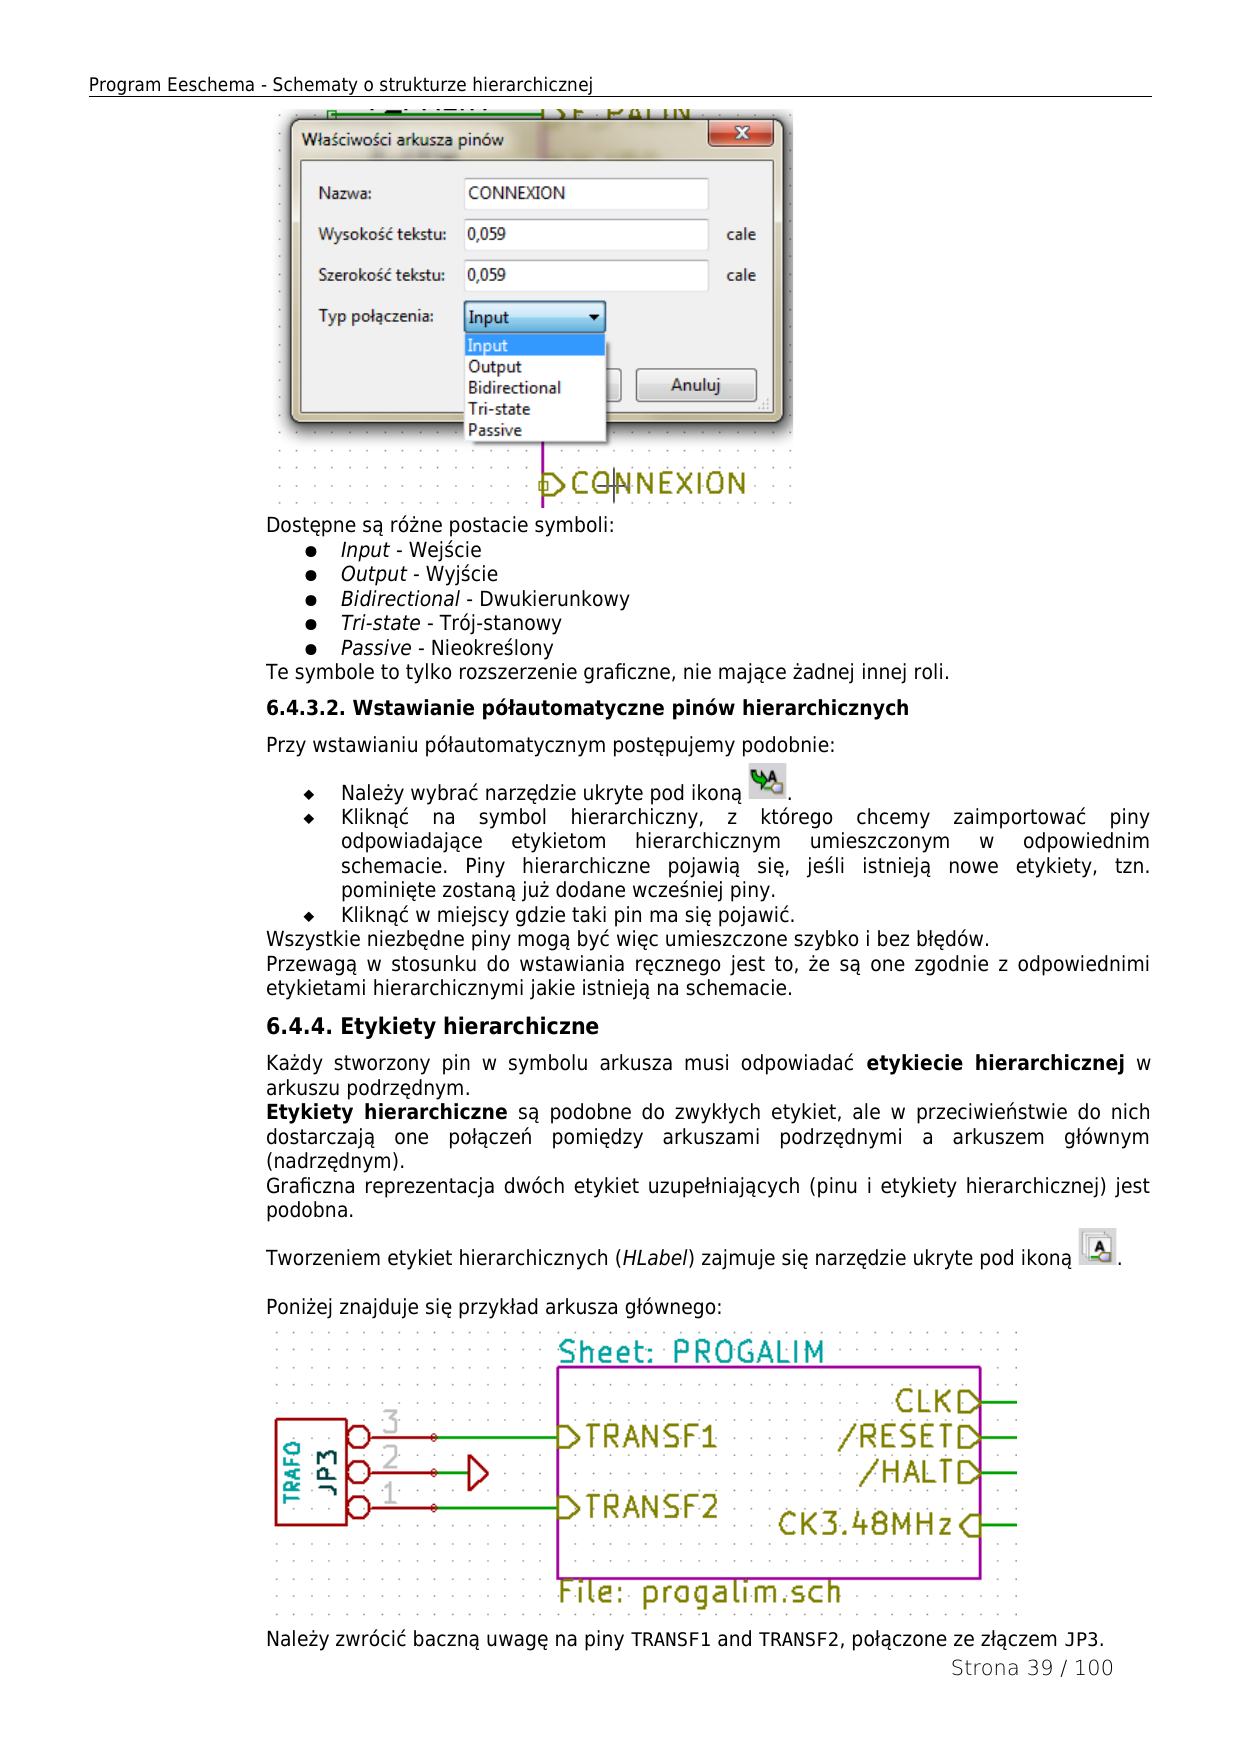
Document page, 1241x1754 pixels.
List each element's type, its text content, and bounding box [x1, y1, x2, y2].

text Wszystkie niezbędne piny mogą być więc umieszczone szybko i bez błędów. [266, 927, 1152, 952]
text Przewagą w stosunku do wstawiania ręcznego jest to, że są one zgodnie z odpowiednimi etykietami hierarchicznymi jakie istnieją na schemacie. [266, 952, 1152, 1001]
list Passive - Nieokreślony [303, 636, 1152, 660]
list Bidirectional - Dwukierunkowy [303, 587, 1152, 611]
picture [265, 109, 794, 508]
text Należy zwrócić baczną uwagę na piny TRANSF1 and TRANSF2, połączone ze złączem JP3. [266, 1627, 1152, 1651]
list Należy wybrać narzędzie ukryte pod ikoną . [303, 757, 1152, 805]
picture [265, 1325, 1017, 1621]
list Kliknąć w miejscy gdzie taki pin ma się pojawić. [303, 903, 1152, 927]
text Poniżej znajduje się przykład arkusza głównego: [266, 1295, 1152, 1319]
text Każdy stworzony pin w symbolu arkusza musi odpowiadać etykiecie hierarchicznej w arkuszu podrzędnym. [266, 1051, 1152, 1100]
list Output - Wyjście [303, 562, 1152, 587]
list Input - Wejście [303, 538, 1152, 562]
subtitle Wstawianie półautomatyczne pinów hierarchicznych [266, 696, 1152, 721]
text Przy wstawianiu półautomatycznym postępujemy podobnie: [266, 733, 1152, 757]
text Dostępne są różne postacie symboli: [266, 513, 1152, 538]
list Kliknąć na symbol hierarchiczny, z którego chcemy zaimportować piny odpowiadające etykietom hierarchicznym umieszczonym w odpowiednim schemacie. Piny hierarchiczne pojawią się, jeśli istnieją nowe etykiety, tzn. pominięte zostaną już dodane wcześniej piny. [303, 805, 1152, 903]
text Te symbole to tylko rozszerzenie graficzne, nie mające żadnej innej roli. [266, 660, 1152, 684]
picture [1078, 1228, 1117, 1265]
text Tworzeniem etykiet hierarchicznych (HLabel) zajmuje się narzędzie ukryte pod ikoną . [266, 1223, 1152, 1271]
text Graficzna reprezentacja dwóch etykiet uzupełniających (pinu i etykiety hierarchicznej) jest podobna. [266, 1174, 1152, 1223]
picture [748, 763, 787, 799]
subtitle Etykiety hierarchiczne [266, 1013, 1152, 1039]
text Etykiety hierarchiczne są podobne do zwykłych etykiet, ale w przeciwieństwie do nich dostarczają one połączeń pomiędzy arkuszami podrzędnymi a arkuszem głównym (nadrzędnym). [266, 1100, 1152, 1174]
list Tri-state - Trój-stanowy [303, 611, 1152, 636]
